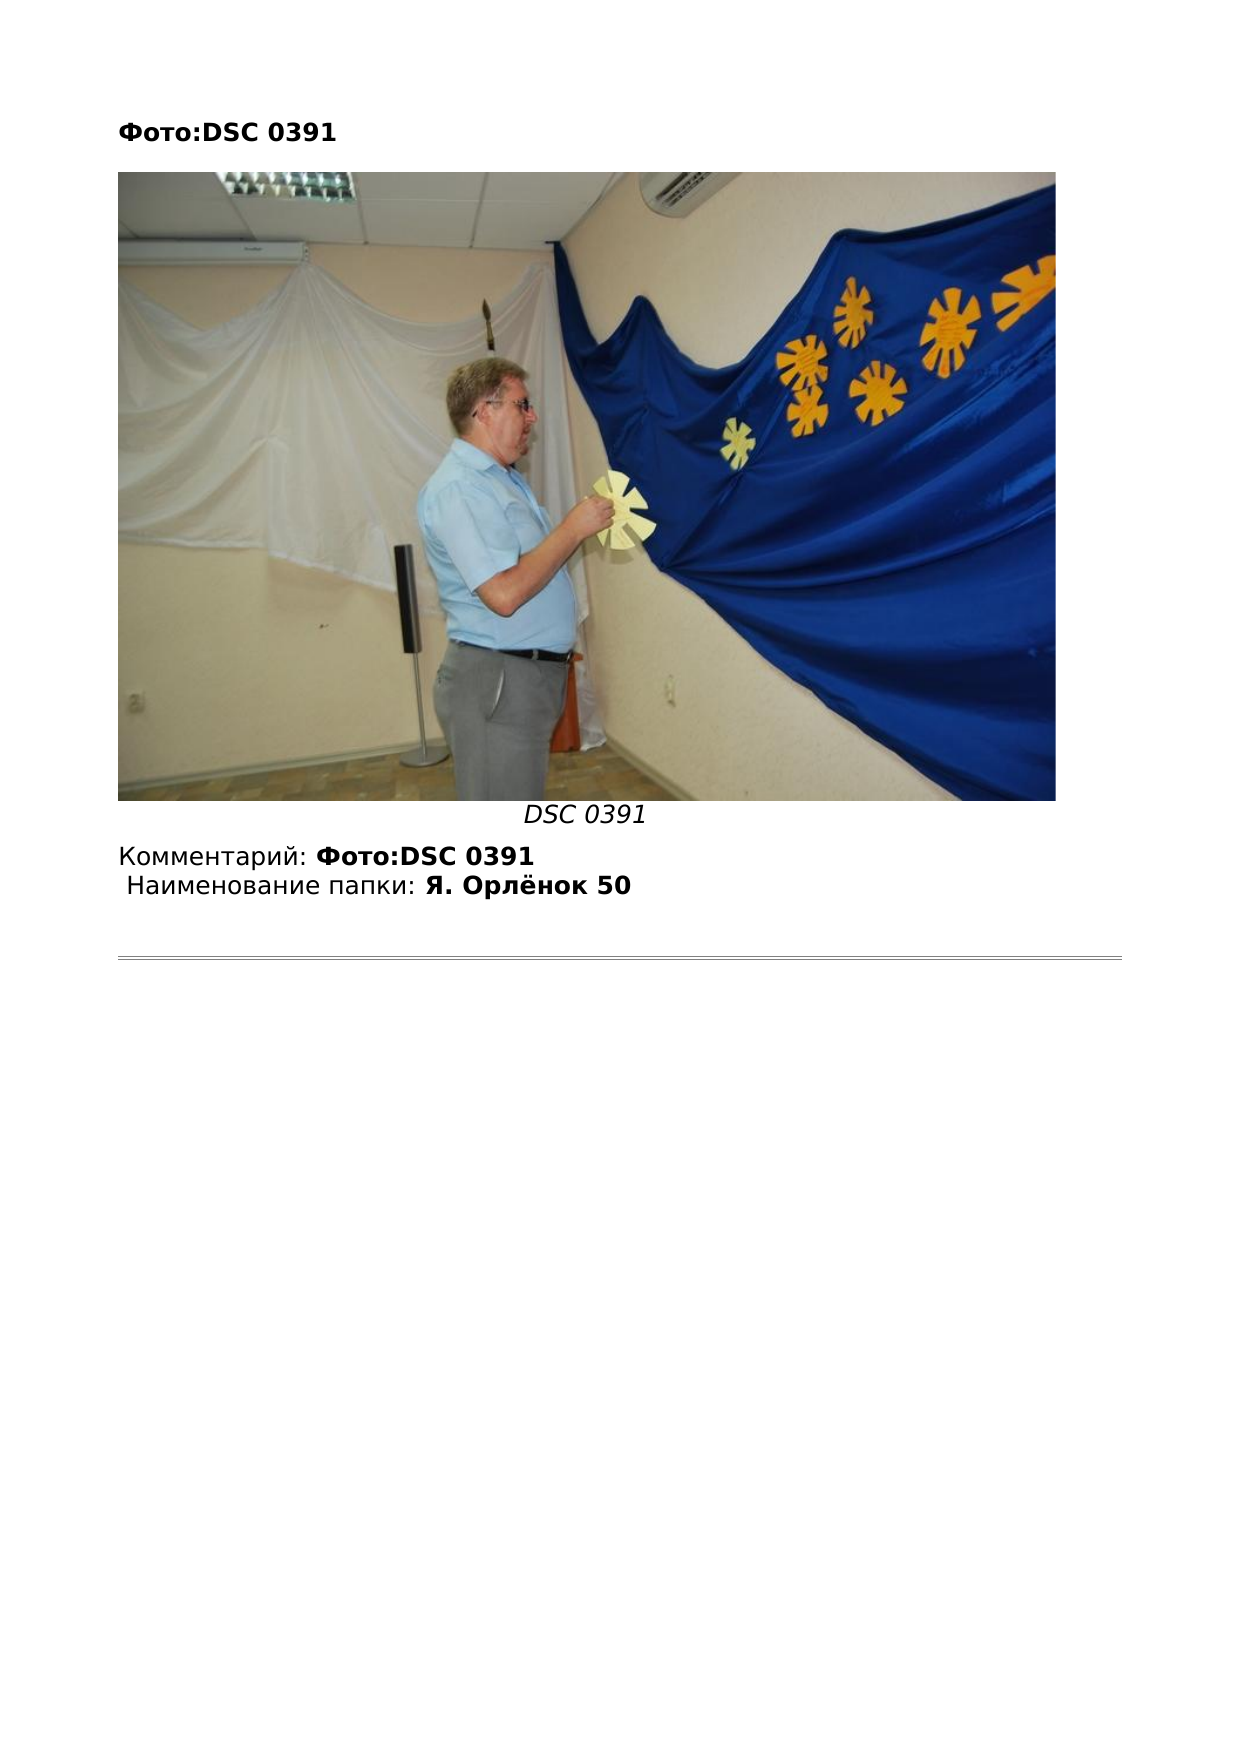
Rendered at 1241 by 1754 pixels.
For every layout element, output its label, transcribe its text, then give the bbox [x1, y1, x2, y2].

subtitle Фото:DSC 0391 [118, 118, 1122, 147]
text Комментарий: Фото:DSC 0391 Наименование папки: Я. Орлёнок 50 [118, 842, 1122, 929]
picture [118, 172, 1056, 801]
text DSC 0391 [118, 801, 1056, 829]
